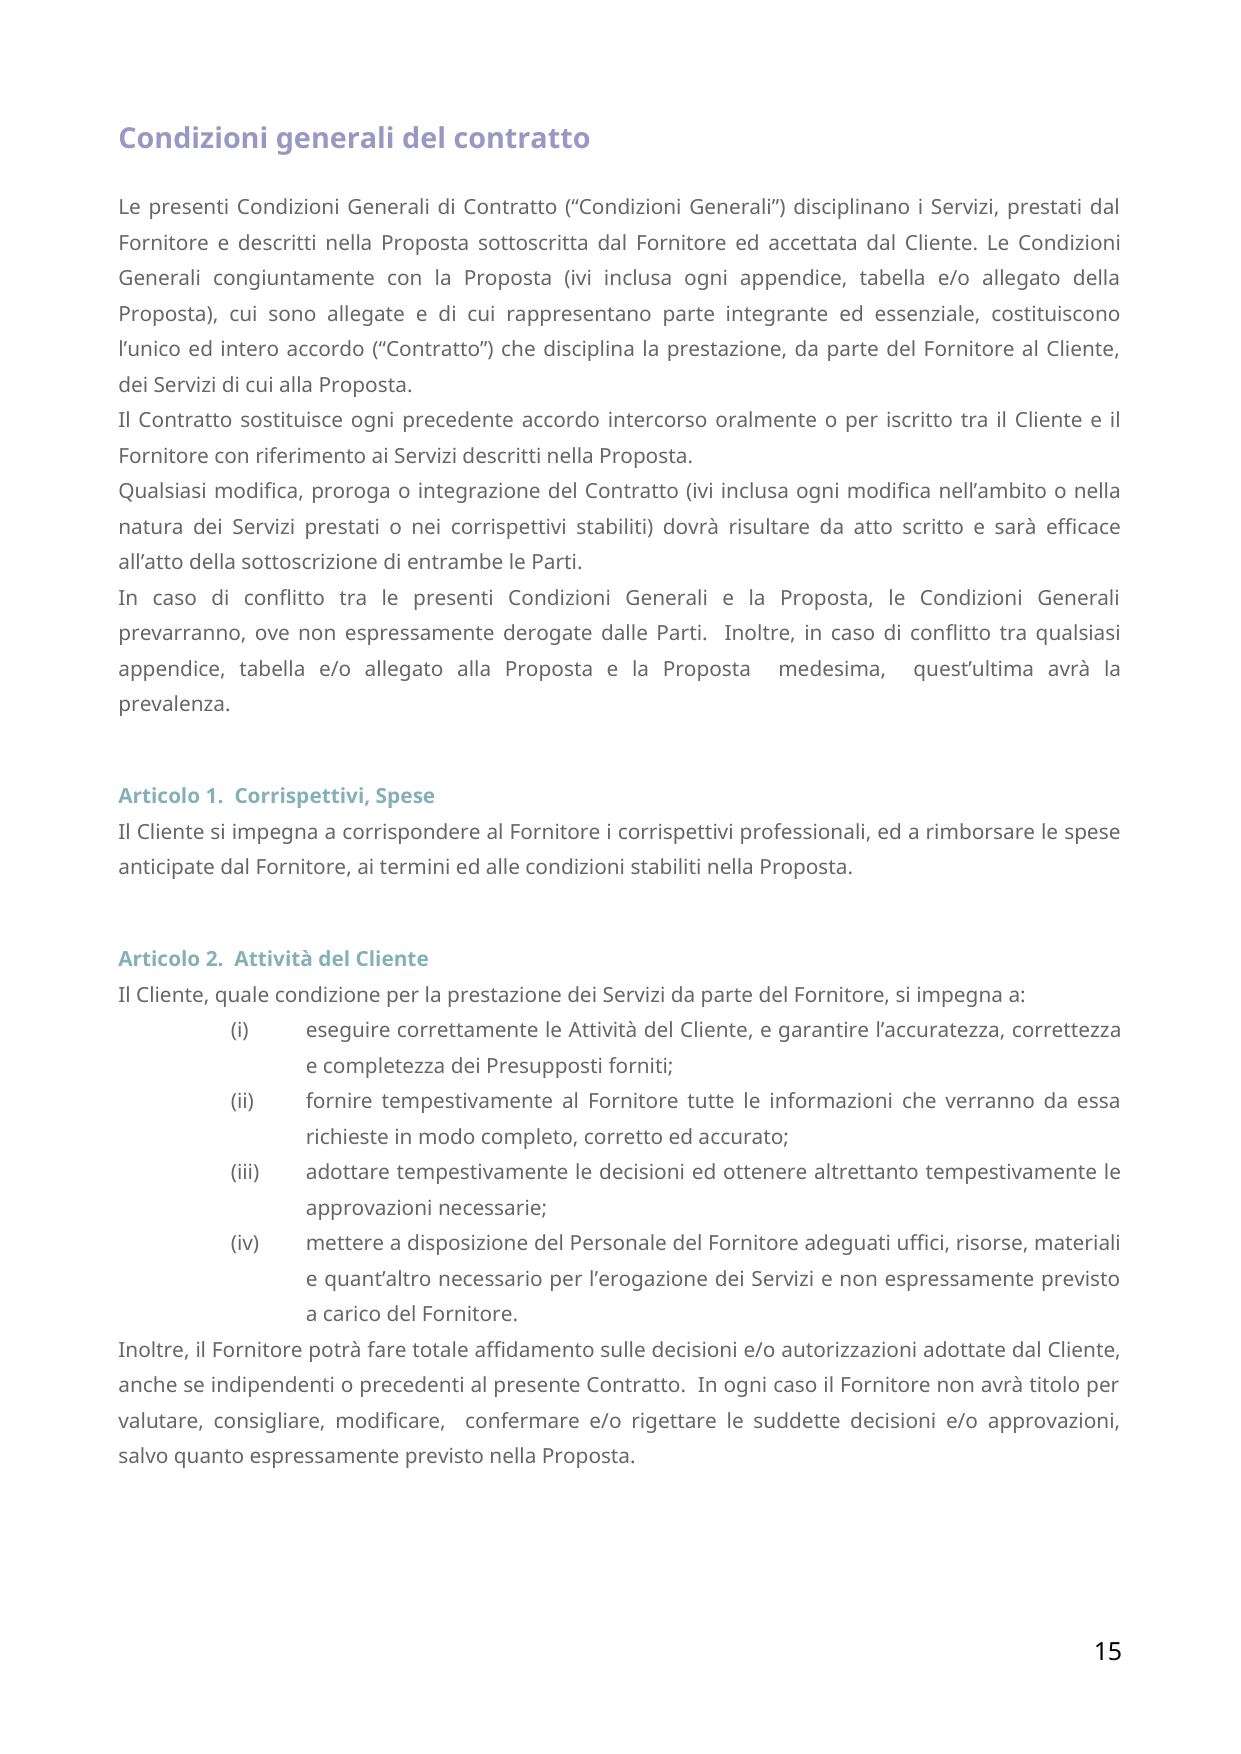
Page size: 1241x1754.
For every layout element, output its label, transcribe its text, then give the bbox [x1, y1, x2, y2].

text Il Cliente si impegna a corrispondere al Fornitore i corrispettivi professionali, ed a rimborsare le spese anticipate dal Fornitore, ai termini ed alle condizioni stabiliti nella Proposta. [118, 817, 1122, 881]
subtitle Articolo 2. Attività del Cliente [118, 944, 1122, 973]
text In caso di conflitto tra le presenti Condizioni Generali e la Proposta, le Condizioni Generali prevarranno, ove non espressamente derogate dalle Parti. Inoltre, in caso di conflitto tra qualsiasi appendice, tabella e/o allegato alla Proposta e la Proposta medesima, quest’ultima avrà la prevalenza. [118, 583, 1122, 718]
list eseguire correttamente le Attività del Cliente, e garantire l’accuratezza, correttezza e completezza dei Presupposti forniti; [231, 1015, 1122, 1079]
text Il Contratto sostituisce ogni precedente accordo intercorso oralmente o per iscritto tra il Cliente e il Fornitore con riferimento ai Servizi descritti nella Proposta. [118, 405, 1122, 469]
text Qualsiasi modifica, proroga o integrazione del Contratto (ivi inclusa ogni modifica nell’ambito o nella natura dei Servizi prestati o nei corrispettivi stabiliti) dovrà risultare da atto scritto e sarà efficace all’atto della sottoscrizione di entrambe le Parti. [118, 476, 1122, 576]
text Inoltre, il Fornitore potrà fare totale affidamento sulle decisioni e/o autorizzazioni adottate dal Cliente, anche se indipendenti o precedenti al presente Contratto. In ogni caso il Fornitore non avrà titolo per valutare, consigliare, modificare, confermare e/o rigettare le suddette decisioni e/o approvazioni, salvo quanto espressamente previsto nella Proposta. [118, 1335, 1122, 1470]
text Le presenti Condizioni Generali di Contratto (“Condizioni Generali”) disciplinano i Servizi, prestati dal Fornitore e descritti nella Proposta sottoscritta dal Fornitore ed accettata dal Cliente. Le Condizioni Generali congiuntamente con la Proposta (ivi inclusa ogni appendice, tabella e/o allegato della Proposta), cui sono allegate e di cui rappresentano parte integrante ed essenziale, costituiscono l’unico ed intero accordo (“Contratto”) che disciplina la prestazione, da parte del Fornitore al Cliente, dei Servizi di cui alla Proposta. [118, 192, 1122, 398]
text Il Cliente, quale condizione per la prestazione dei Servizi da parte del Fornitore, si impegna a: [118, 980, 1122, 1008]
list mettere a disposizione del Personale del Fornitore adeguati uffici, risorse, materiali e quant’altro necessario per l’erogazione dei Servizi e non espressamente previsto a carico del Fornitore. [231, 1228, 1122, 1328]
subtitle Condizioni generali del contratto [118, 118, 1122, 157]
list fornire tempestivamente al Fornitore tutte le informazioni che verranno da essa richieste in modo completo, corretto ed accurato; [231, 1086, 1122, 1150]
list adottare tempestivamente le decisioni ed ottenere altrettanto tempestivamente le approvazioni necessarie; [231, 1157, 1122, 1221]
subtitle Articolo 1. Corrispettivi, Spese [118, 781, 1122, 810]
